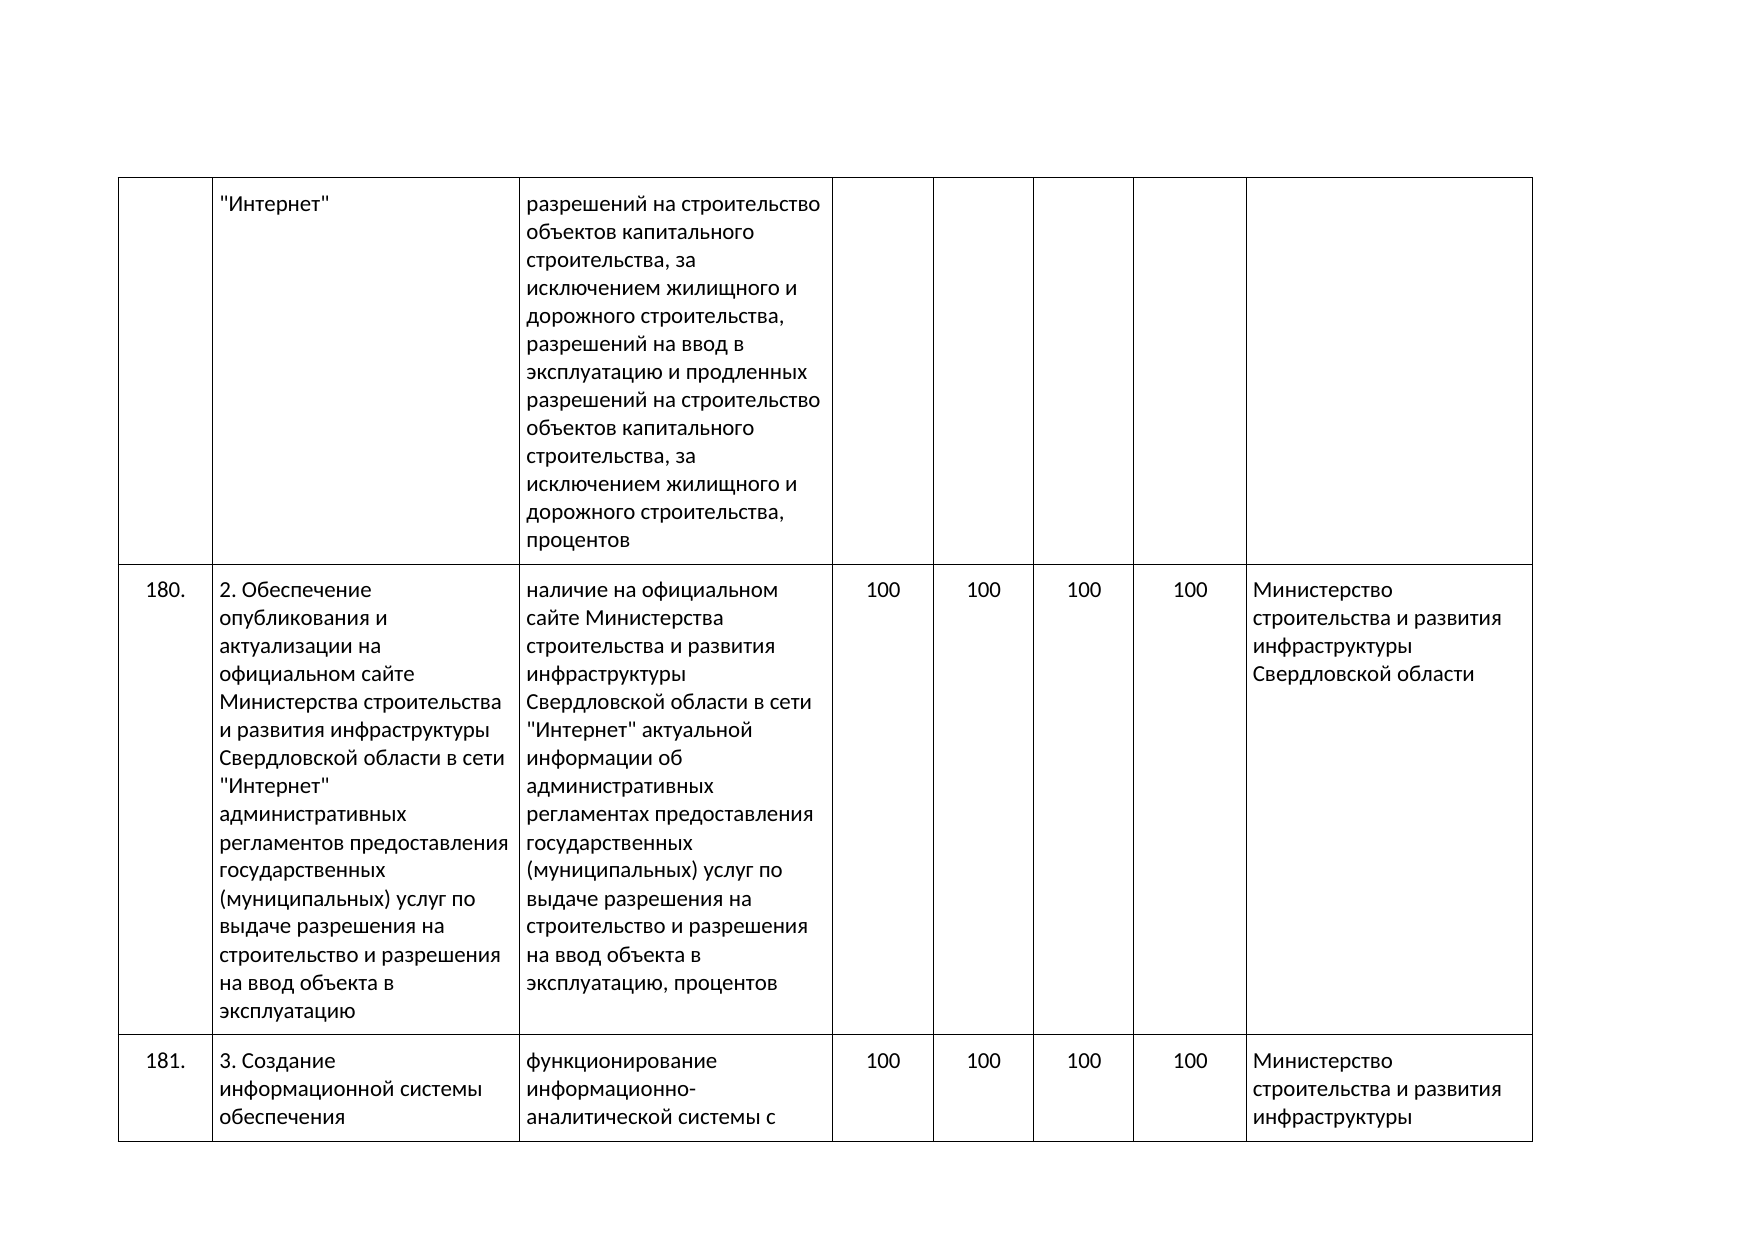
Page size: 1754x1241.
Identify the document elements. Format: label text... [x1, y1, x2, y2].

table_cell 100 [1034, 565, 1133, 1034]
table_cell [1034, 178, 1133, 564]
table_cell 100 [1134, 1035, 1246, 1141]
table_cell [1134, 178, 1246, 564]
table_cell разрешений на строительство объектов капитального строительства, за исключением жилищного и дорожного строительства, разрешений на ввод в эксплуатацию и продленных разрешений на строительство объектов капитального строительства, за исключением жилищного и дорожного строительства, процентов [520, 178, 832, 564]
table_cell Министерство строительства и развития инфраструктуры Свердловской области [1247, 565, 1532, 1034]
table_cell [119, 178, 212, 564]
table_cell 2. Обеспечение опубликования и актуализации на официальном сайте Министерства строительства и развития инфраструктуры Свердловской области в сети "Интернет" административных регламентов предоставления государственных (муниципальных) услуг по выдаче разрешения на строительство и разрешения на ввод объекта в эксплуатацию [213, 565, 519, 1034]
table_cell [833, 178, 933, 564]
table_cell [1247, 178, 1532, 564]
table_cell [934, 178, 1033, 564]
table_cell наличие на официальном сайте Министерства строительства и развития инфраструктуры Свердловской области в сети "Интернет" актуальной информации об административных регламентах предоставления государственных (муниципальных) услуг по выдаче разрешения на строительство и разрешения на ввод объекта в эксплуатацию, процентов [520, 565, 832, 1034]
table_cell 181. [119, 1035, 212, 1141]
table_cell 100 [934, 1035, 1033, 1141]
table_cell 100 [934, 565, 1033, 1034]
table_cell Министерство строительства и развития инфраструктуры [1247, 1035, 1532, 1141]
table_cell функционирование информационно-аналитической системы с [520, 1035, 832, 1141]
table_cell 100 [1134, 565, 1246, 1034]
table_cell 3. Создание информационной системы обеспечения [213, 1035, 519, 1141]
table_cell 100 [833, 565, 933, 1034]
table_cell 100 [833, 1035, 933, 1141]
table_cell 100 [1034, 1035, 1133, 1141]
table_cell "Интернет" [213, 178, 519, 564]
table_cell 180. [119, 565, 212, 1034]
